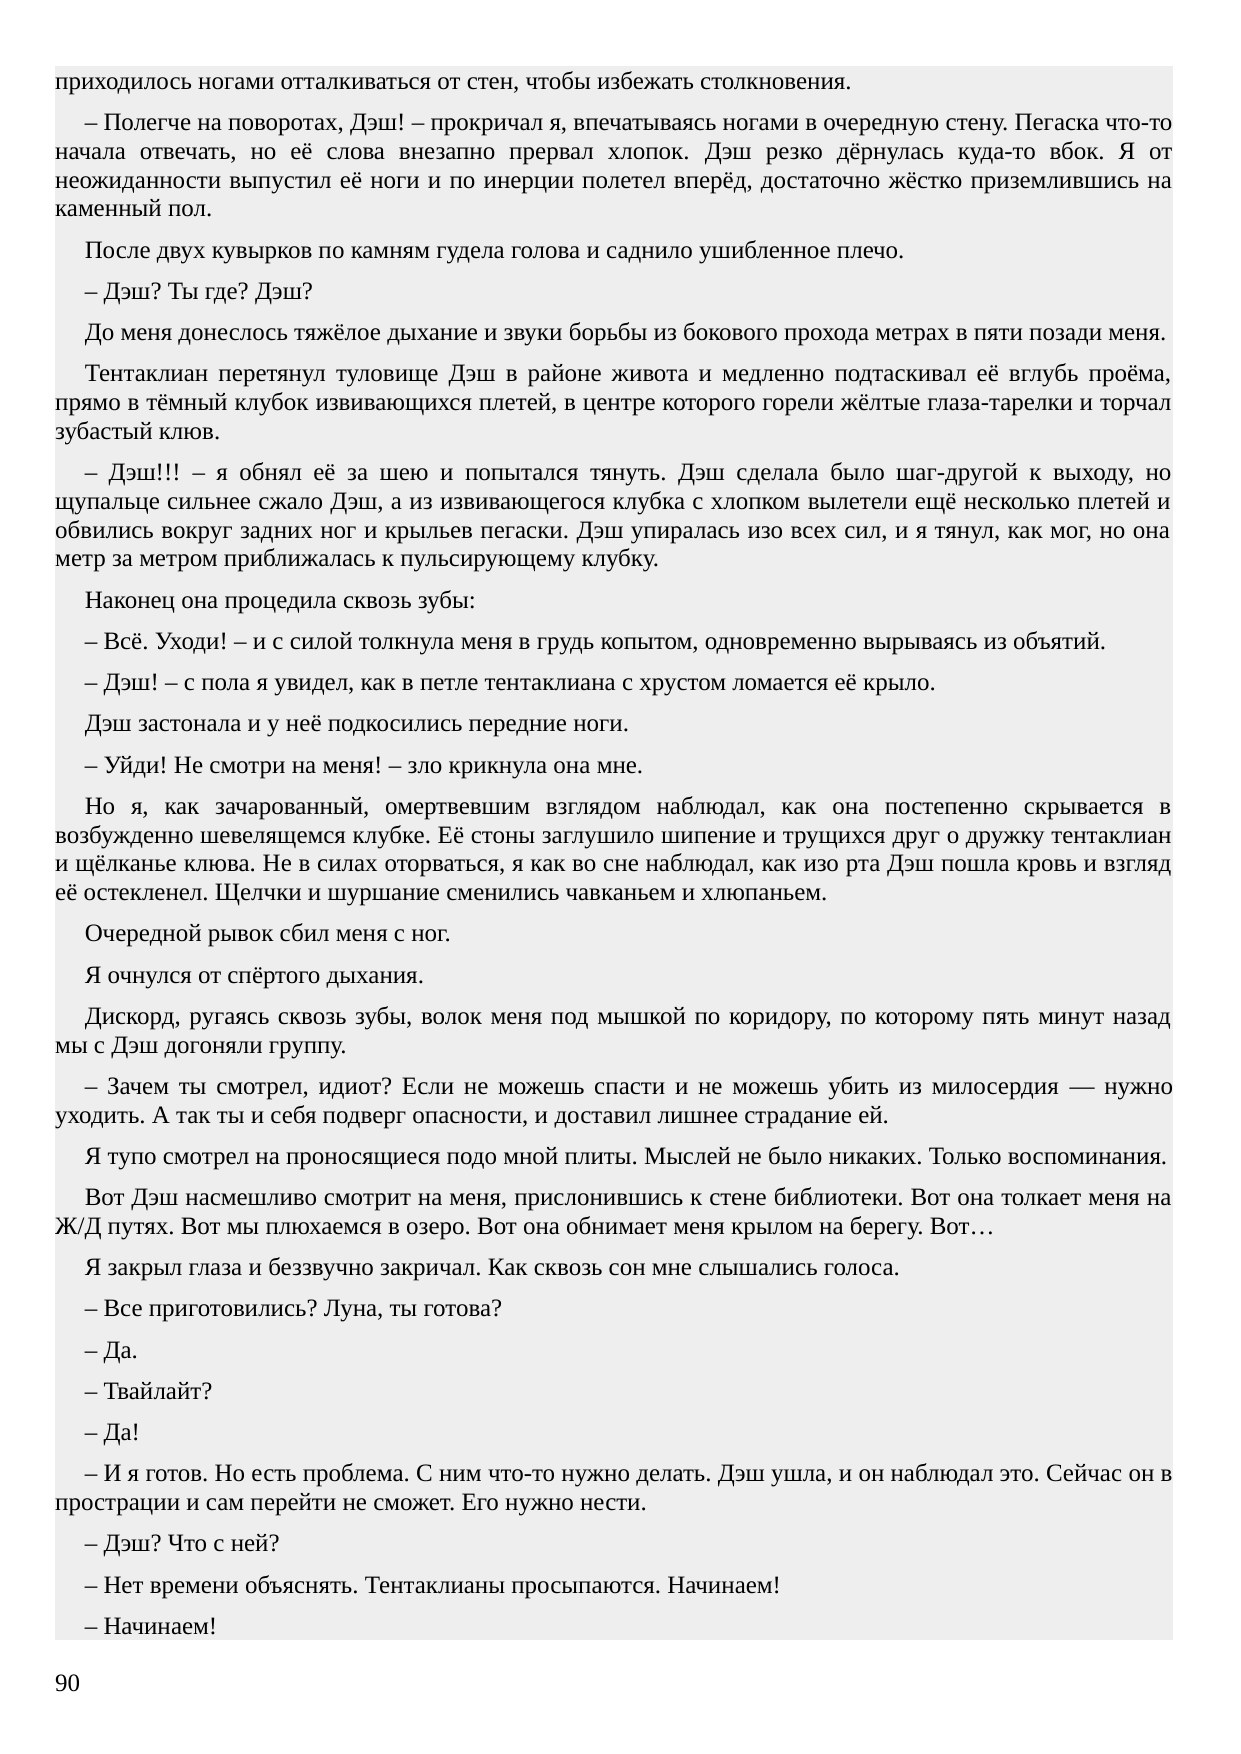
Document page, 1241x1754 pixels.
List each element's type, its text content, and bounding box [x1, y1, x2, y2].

text – Дэш! – с пола я увидел, как в петле тентаклиана с хрустом ломается её крыло. [55, 667, 1173, 696]
text – Всё. Уходи! – и с силой толкнула меня в грудь копытом, одновременно вырываясь из объятий. [55, 626, 1173, 655]
text Тентаклиан перетянул туловище Дэш в районе живота и медленно подтаскивал её вглубь проёма, прямо в тёмный клубок извивающихся плетей, в центре которого горели жёлтые глаза-тарелки и торчал зубастый клюв. [55, 358, 1173, 445]
text Я очнулся от спёртого дыхания. [55, 960, 1173, 988]
text приходилось ногами отталкиваться от стен, чтобы избежать столкновения. [55, 66, 1173, 95]
text – Твайлайт? [55, 1376, 1173, 1405]
text Я закрыл глаза и беззвучно закричал. Как сквозь сон мне слышались голоса. [55, 1252, 1173, 1281]
text – Все приготовились? Луна, ты готова? [55, 1293, 1173, 1322]
text – Да! [55, 1417, 1173, 1446]
text Но я, как зачарованный, омертвевшим взглядом наблюдал, как она постепенно скрывается в возбужденно шевелящемся клубке. Её стоны заглушило шипение и трущихся друг о дружку тентаклиан и щёлканье клюва. Не в силах оторваться, я как во сне наблюдал, как изо рта Дэш пошла кровь и взгляд её остекленел. Щелчки и шуршание сменились чавканьем и хлюпаньем. [55, 791, 1173, 906]
text Дискорд, ругаясь сквозь зубы, волок меня под мышкой по коридору, по которому пять минут назад мы с Дэш догоняли группу. [55, 1001, 1173, 1058]
text Очередной рывок сбил меня с ног. [55, 918, 1173, 947]
text – Дэш!!! – я обнял её за шею и попытался тянуть. Дэш сделала было шаг-другой к выходу, но щупальце сильнее сжало Дэш, а из извивающегося клубка с хлопком вылетели ещё несколько плетей и обвились вокруг задних ног и крыльев пегаски. Дэш упиралась изо всех сил, и я тянул, как мог, но она метр за метром приближалась к пульсирующему клубку. [55, 457, 1173, 572]
text – Дэш? Ты где? Дэш? [55, 276, 1173, 305]
text – Полегче на поворотах, Дэш! – прокричал я, впечатываясь ногами в очередную стену. Пегаска что-то начала отвечать, но её слова внезапно прервал хлопок. Дэш резко дёрнулась куда-то вбок. Я от неожиданности выпустил её ноги и по инерции полетел вперёд, достаточно жёстко приземлившись на каменный пол. [55, 107, 1173, 222]
text Дэш застонала и у неё подкосились передние ноги. [55, 708, 1173, 737]
text – Дэш? Что с ней? [55, 1528, 1173, 1557]
text – Начинаем! [55, 1611, 1173, 1640]
text – Да. [55, 1335, 1173, 1363]
text Вот Дэш насмешливо смотрит на меня, прислонившись к стене библиотеки. Вот она толкает меня на Ж/Д путях. Вот мы плюхаемся в озеро. Вот она обнимает меня крылом на берегу. Вот… [55, 1182, 1173, 1240]
text – И я готов. Но есть проблема. С ним что-то нужно делать. Дэш ушла, и он наблюдал это. Сейчас он в прострации и сам перейти не сможет. Его нужно нести. [55, 1458, 1173, 1516]
text – Зачем ты смотрел, идиот? Если не можешь спасти и не можешь убить из милосердия — нужно уходить. А так ты и себя подверг опасности, и доставил лишнее страдание ей. [55, 1071, 1173, 1128]
text До меня донеслось тяжёлое дыхание и звуки борьбы из бокового прохода метрах в пяти позади меня. [55, 317, 1173, 346]
text После двух кувырков по камням гудела голова и саднило ушибленное плечо. [55, 235, 1173, 263]
text – Нет времени объяснять. Тентаклианы просыпаются. Начинаем! [55, 1570, 1173, 1598]
text – Уйди! Не смотри на меня! – зло крикнула она мне. [55, 750, 1173, 778]
text Наконец она процедила сквозь зубы: [55, 585, 1173, 613]
text Я тупо смотрел на проносящиеся подо мной плиты. Мыслей не было никаких. Только воспоминания. [55, 1141, 1173, 1170]
